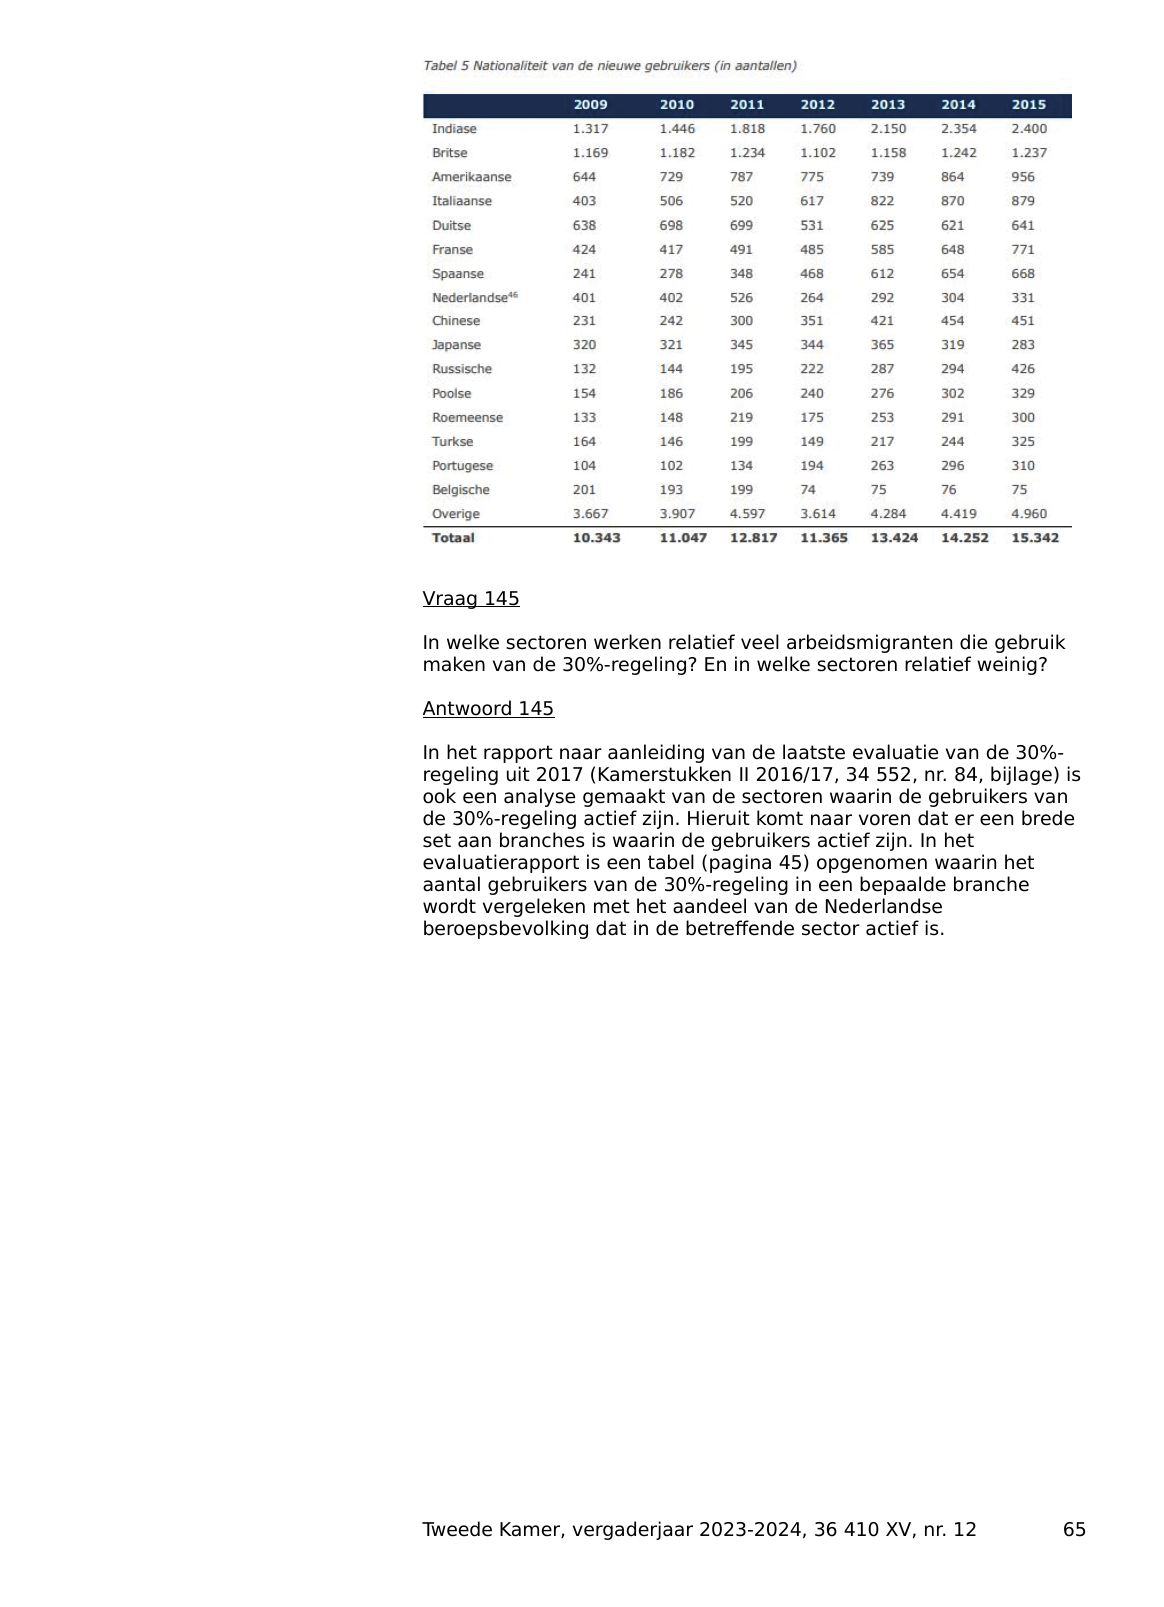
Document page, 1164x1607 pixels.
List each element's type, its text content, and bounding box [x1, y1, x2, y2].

subtitle Vraag 145 [422, 587, 1087, 609]
picture [422, 59, 1072, 544]
subtitle Antwoord 145 [422, 698, 1087, 720]
text In welke sectoren werken relatief veel arbeidsmigranten die gebruik maken van de 30%-regeling? En in welke sectoren relatief weinig? [422, 632, 1087, 676]
text In het rapport naar aanleiding van de laatste evaluatie van de 30%-regeling uit 2017 (Kamerstukken II 2016/17, 34 552, nr. 84, bijlage) is ook een analyse gemaakt van de sectoren waarin de gebruikers van de 30%-regeling actief zijn. Hieruit komt naar voren dat er een brede set aan branches is waarin de gebruikers actief zijn. In het evaluatierapport is een tabel (pagina 45) opgenomen waarin het aantal gebruikers van de 30%-regeling in een bepaalde branche wordt vergeleken met het aandeel van de Nederlandse beroepsbevolking dat in de betreffende sector actief is. [422, 742, 1087, 940]
